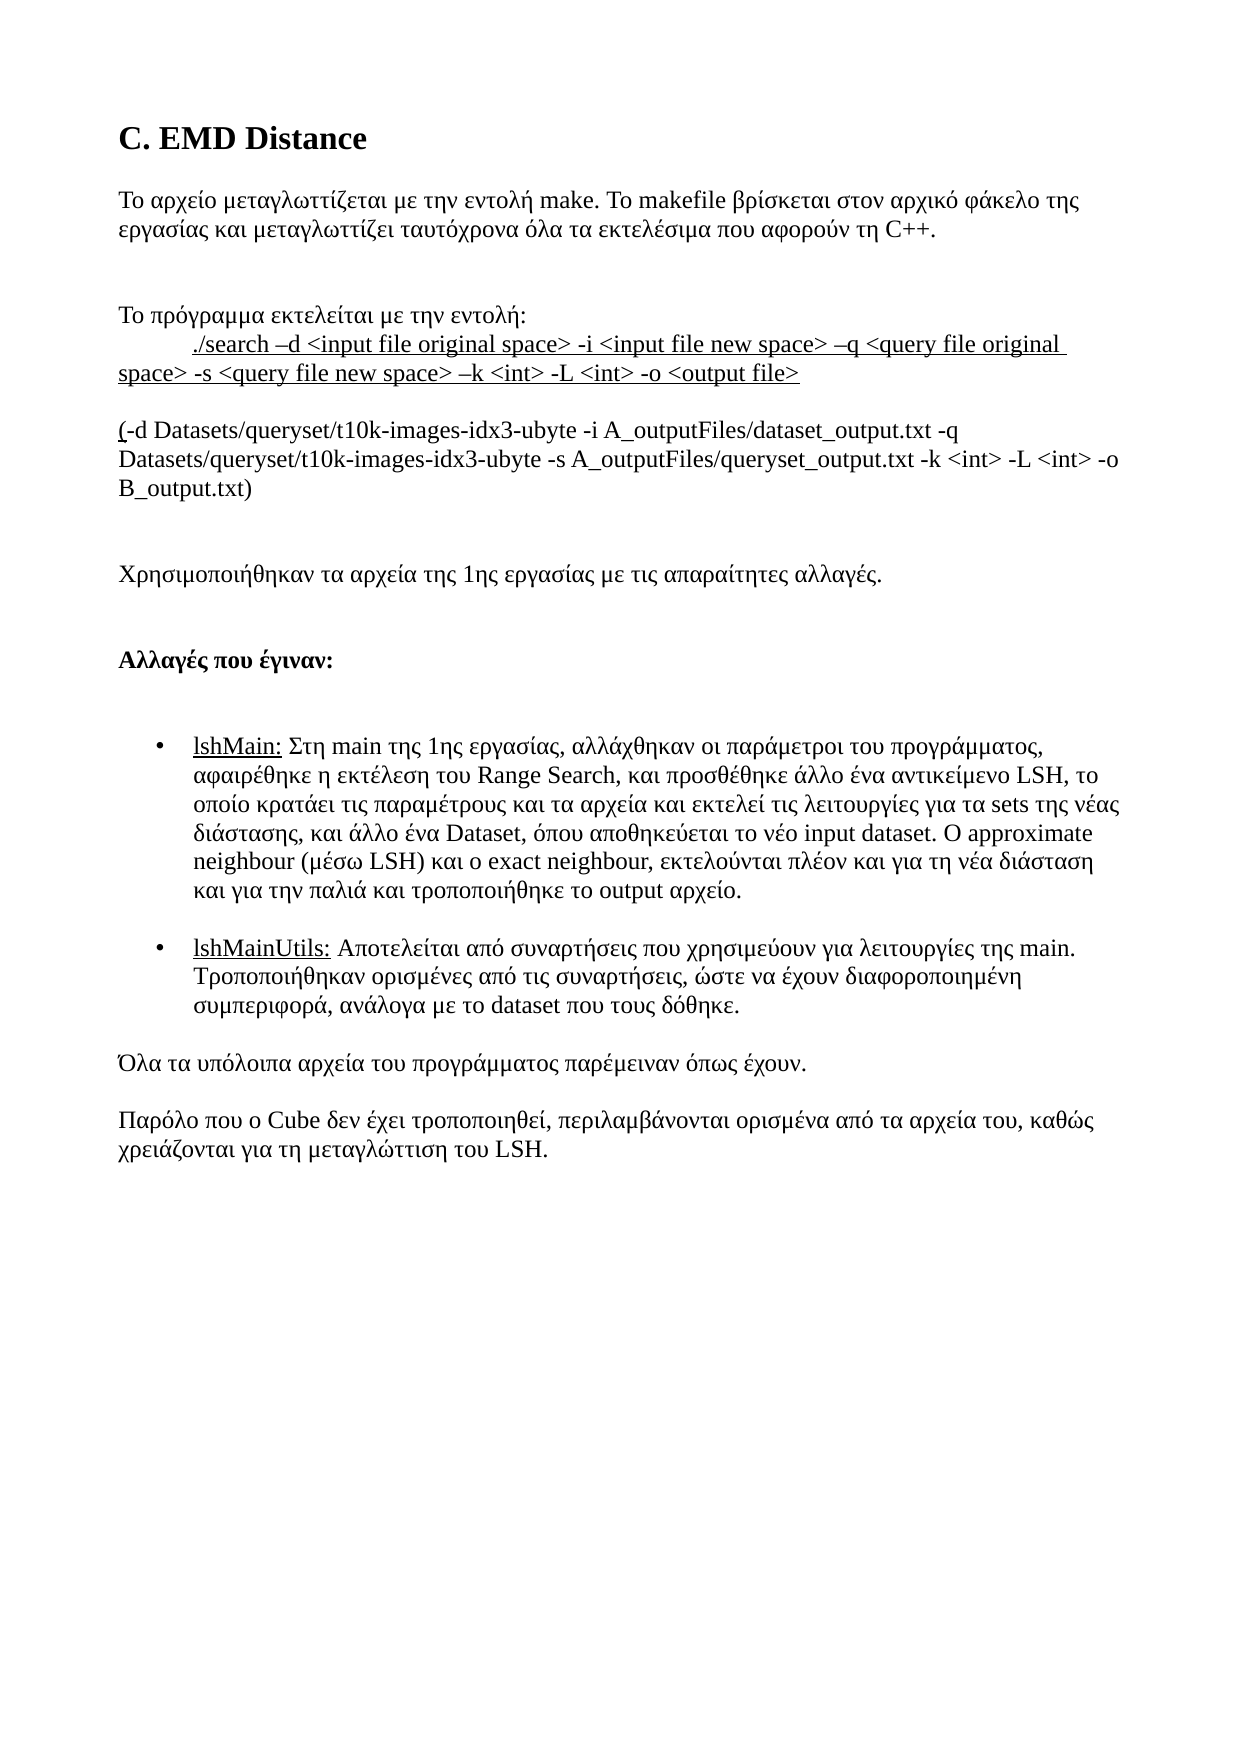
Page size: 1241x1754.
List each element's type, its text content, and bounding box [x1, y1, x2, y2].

text Όλα τα υπόλοιπα αρχεία του προγράμματος παρέμειναν όπως έχουν. [118, 1048, 1122, 1076]
text Χρησιμοποιήθηκαν τα αρχεία της 1ης εργασίας με τις απαραίτητες αλλαγές. [118, 559, 1122, 588]
text Παρόλο που ο Cube δεν έχει τροποποιηθεί, περιλαμβάνονται ορισμένα από τα αρχεία του, καθώς χρειάζονται για τη μεταγλώττιση του LSH. [118, 1105, 1122, 1163]
text ./search –d <input file original space> -i <input file new space> –q <query file original space> -s <query file new space> –k <int> -L <int> -ο <output file> [118, 329, 1122, 386]
text Αλλαγές που έγιναν: [118, 645, 1122, 674]
text Το αρχείο μεταγλωττίζεται με την εντολή make. Το makefile βρίσκεται στον αρχικό φάκελο της εργασίας και μεταγλωττίζει ταυτόχρονα όλα τα εκτελέσιμα που αφορούν τη C++. [118, 185, 1122, 243]
text Το πρόγραμμα εκτελείται με την εντολή: [118, 300, 1122, 329]
text (-d Datasets/queryset/t10k-images-idx3-ubyte -i A_outputFiles/dataset_output.txt -q Datasets/queryset/t10k-images-idx3-ubyte -s A_outputFiles/queryset_output.txt -k <int> -L <int> -o B_output.txt) [118, 415, 1122, 501]
list lshMainUtils: Αποτελείται από συναρτήσεις που χρησιμεύουν για λειτουργίες της main. Τροποποιήθηκαν ορισμένες από τις συναρτήσεις, ώστε να έχουν διαφοροποιημένη συμπεριφορά, ανάλογα με το dataset που τους δόθηκε. [156, 933, 1122, 1019]
text C. EMD Distance [118, 118, 1122, 156]
list lshMain: Στη main της 1ης εργασίας, αλλάχθηκαν οι παράμετροι του προγράμματος, αφαιρέθηκε η εκτέλεση του Range Search, και προσθέθηκε άλλο ένα αντικείμενο LSH, το οποίο κρατάει τις παραμέτρους και τα αρχεία και εκτελεί τις λειτουργίες για τα sets της νέας διάστασης, και άλλο ένα Dataset, όπου αποθηκεύεται το νέο input dataset. Ο approximate neighbour (μέσω LSH) και ο exact neighbour, εκτελούνται πλέον και για τη νέα διάσταση και για την παλιά και τροποποιήθηκε το output αρχείο. [156, 731, 1122, 904]
